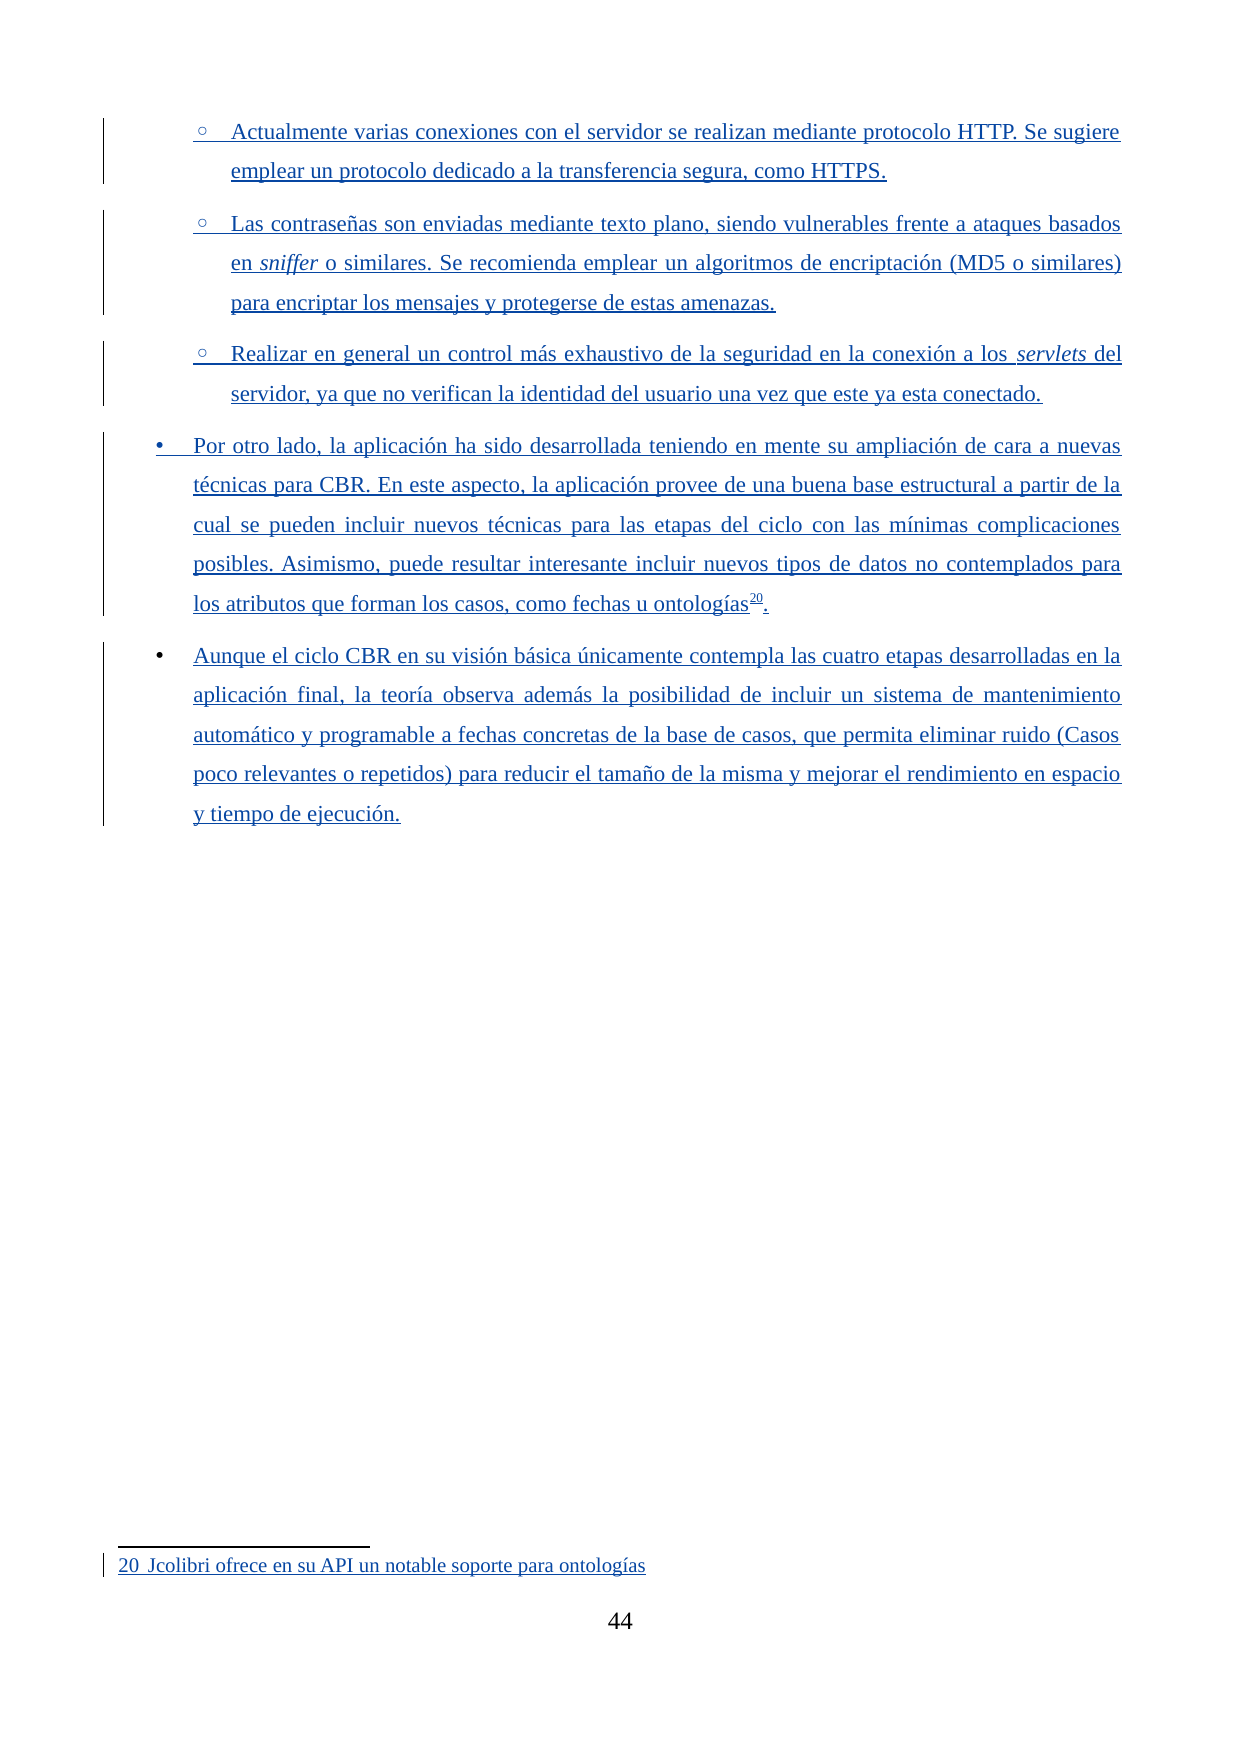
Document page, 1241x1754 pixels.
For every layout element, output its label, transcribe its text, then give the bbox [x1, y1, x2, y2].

list en sniffer o similares. Se recomienda emplear un algoritmos de encriptación (MD5 o similares) para encriptar los mensajes y protegerse de estas amenazas. [193, 234, 1122, 315]
list técnicas para CBR. En este aspecto, la aplicación provee de una buena base estructural a partir de la cual se pueden incluir nuevos técnicas para las etapas del ciclo con las mínimas complicaciones posibles. Asimismo, puede resultar interesante incluir nuevos tipos de datos no contemplados para los atributos que forman los casos, como fechas u ontologías. [156, 456, 1122, 616]
list Aunque el ciclo CBR en su visión básica únicamente contempla las cuatro etapas desarrolladas en la aplicación final, la teoría observa además la posibilidad de incluir un sistema de mantenimiento automático y programable a fechas concretas de la base de casos, que permita eliminar ruido (Casos poco relevantes o repetidos) para reducir el tamaño de la misma y mejorar el rendimiento en espacio y tiempo de ejecución. [156, 642, 1122, 826]
list servidor, ya que no verifican la identidad del usuario una vez que este ya esta conectado. [193, 364, 1122, 406]
list Por otro lado, la aplicación ha sido desarrollada teniendo en mente su ampliación de cara a nuevas [156, 432, 1122, 455]
list Las contraseñas son enviadas mediante texto plano, siendo vulnerables frente a ataques basados [193, 209, 1122, 233]
list Realizar en general un control más exhaustivo de la seguridad en la conexión a los servlets del [193, 341, 1122, 363]
list Actualmente varias conexiones con el servidor se realizan mediante protocolo HTTP. Se sugiere emplear un protocolo dedicado a la transferencia segura, como HTTPS. [193, 118, 1122, 184]
list Jcolibri ofrece en su API un notable soporte para ontologías [118, 1553, 1122, 1577]
